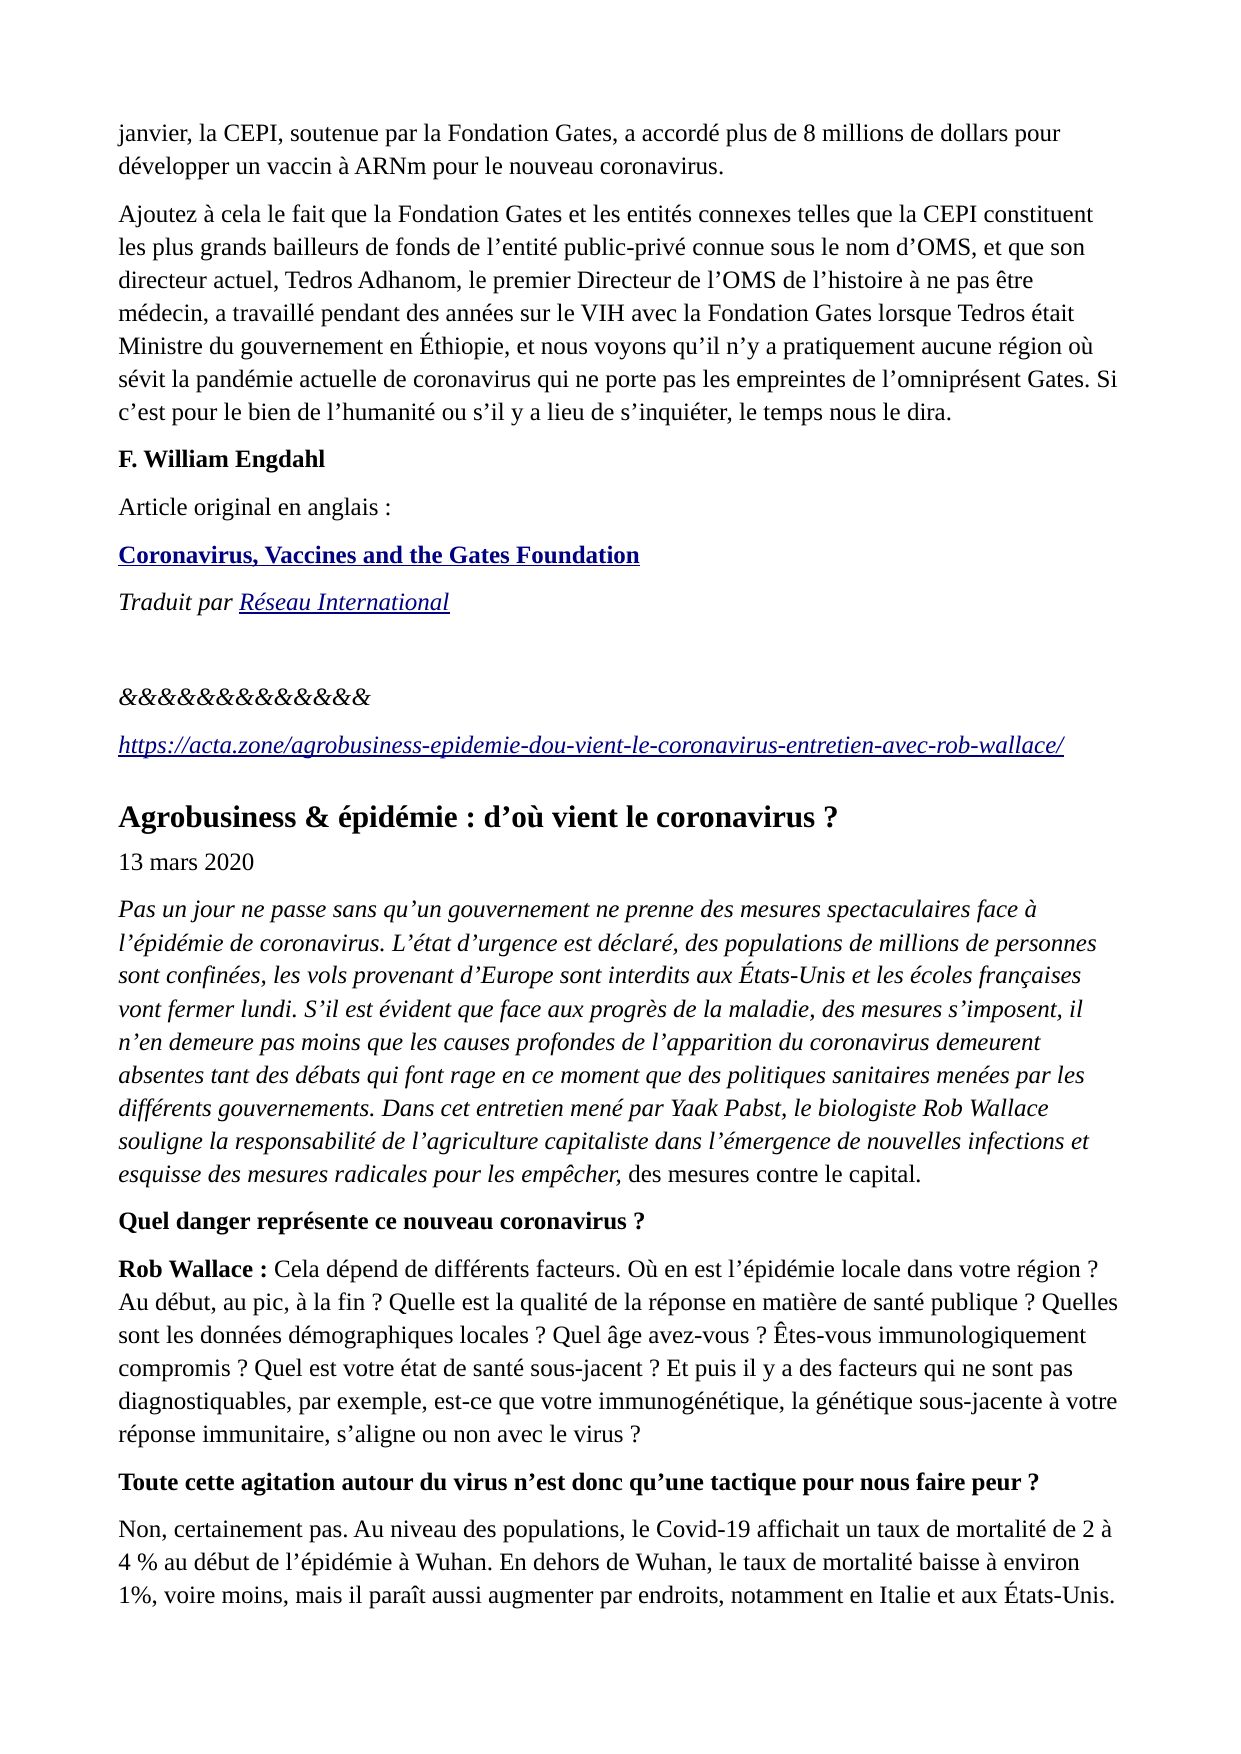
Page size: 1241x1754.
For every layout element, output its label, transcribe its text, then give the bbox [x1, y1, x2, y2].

text 13 mars 2020 [118, 847, 1122, 876]
text Quel danger représente ce nouveau coronavirus ? [118, 1206, 1122, 1235]
text F. William Engdahl [118, 444, 1122, 473]
text Toute cette agitation autour du virus n’est donc qu’une tactique pour nous faire peur ? [118, 1467, 1122, 1495]
text Rob Wallace : Cela dépend de différents facteurs. Où en est l’épidémie locale dans votre région ? Au début, au pic, à la fin ? Quelle est la qualité de la réponse en matière de santé publique ? Quelles sont les données démographiques locales ? Quel âge avez-vous ? Êtes-vous immunologiquement compromis ? Quel est votre état de santé sous-jacent ? Et puis il y a des facteurs qui ne sont pas diagnostiquables, par exemple, est-ce que votre immunogénétique, la génétique sous-jacente à votre réponse immunitaire, s’aligne ou non avec le virus ? [118, 1254, 1122, 1448]
text janvier, la CEPI, soutenue par la Fondation Gates, a accordé plus de 8 millions de dollars pour développer un vaccin à ARNm pour le nouveau coronavirus. [118, 118, 1122, 180]
text https://acta.zone/agrobusiness-epidemie-dou-vient-le-coronavirus-entretien-avec-rob-wallace/ [118, 730, 1122, 759]
subtitle Agrobusiness & épidémie : d’où vient le coronavirus ? [118, 798, 1122, 834]
text Ajoutez à cela le fait que la Fondation Gates et les entités connexes telles que la CEPI constituent les plus grands bailleurs de fonds de l’entité public-privé connue sous le nom d’OMS, et que son directeur actuel, Tedros Adhanom, le premier Directeur de l’OMS de l’histoire à ne pas être médecin, a travaillé pendant des années sur le VIH avec la Fondation Gates lorsque Tedros était Ministre du gouvernement en Éthiopie, et nous voyons qu’il n’y a pratiquement aucune région où sévit la pandémie actuelle de coronavirus qui ne porte pas les empreintes de l’omniprésent Gates. Si c’est pour le bien de l’humanité ou s’il y a lieu de s’inquiéter, le temps nous le dira. [118, 199, 1122, 426]
text Pas un jour ne passe sans qu’un gouvernement ne prenne des mesures spectaculaires face à l’épidémie de coronavirus. L’état d’urgence est déclaré, des populations de millions de personnes sont confinées, les vols provenant d’Europe sont interdits aux États-Unis et les écoles françaises vont fermer lundi. S’il est évident que face aux progrès de la maladie, des mesures s’imposent, il n’en demeure pas moins que les causes profondes de l’apparition du coronavirus demeurent absentes tant des débats qui font rage en ce moment que des politiques sanitaires menées par les différents gouvernements. Dans cet entretien mené par Yaak Pabst, le biologiste Rob Wallace souligne la responsabilité de l’agriculture capitaliste dans l’émergence de nouvelles infections et esquisse des mesures radicales pour les empêcher, des mesures contre le capital. [118, 894, 1122, 1187]
text Traduit par Réseau International [118, 587, 1122, 616]
text Coronavirus, Vaccines and the Gates Foundation [118, 540, 1122, 568]
text Non, certainement pas. Au niveau des populations, le Covid-19 affichait un taux de mortalité de 2 à 4 % au début de l’épidémie à Wuhan. En dehors de Wuhan, le taux de mortalité baisse à environ 1%, voire moins, mais il paraît aussi augmenter par endroits, notamment en Italie et aux États-Unis. [118, 1514, 1122, 1609]
text &&&&&&&&&&&&& [118, 682, 1122, 711]
text Article original en anglais : [118, 492, 1122, 521]
